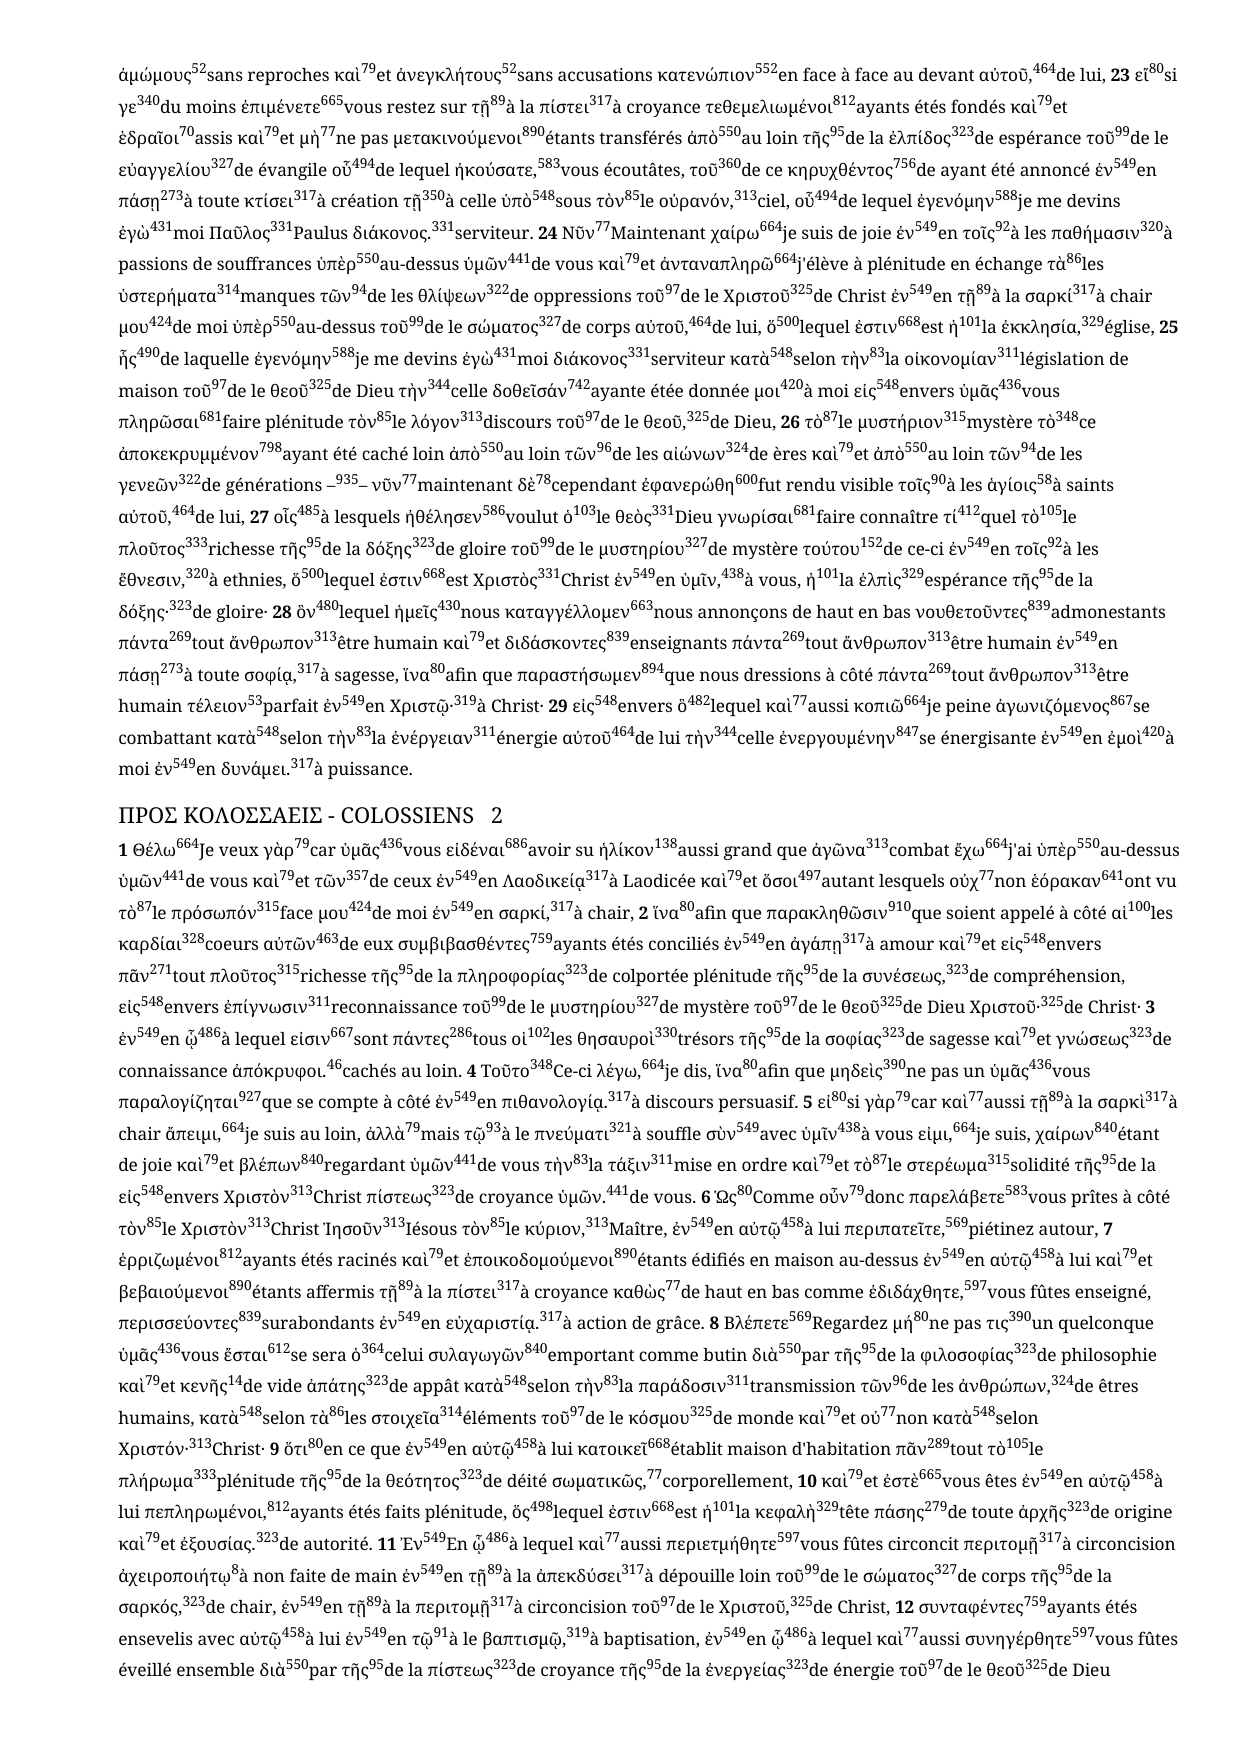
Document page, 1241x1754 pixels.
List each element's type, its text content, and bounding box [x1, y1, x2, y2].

text 1 Παῦλος331Paulus ἀπόστολος331envoyé Χριστοῦ325de Christ Ἰησοῦ325de Iésous διὰ550par θελήματος327de volonté θεοῦ325de Dieu καὶ79et Τιμόθεος331Timotheos ὁ263le ἀδελφὸς331frère 2 τοῖς90à les ἐν549en Κολοσσαῖς316à Kolosses ἁγίοις9à saints καὶ79et πιστοῖς9à croyables ἀδελφοῖς318à frères ἐν549en Χριστῷ,319à Christ, χάρις329grâce ὑμῖν438à vous καὶ79et εἰρήνη329paix ἀπὸ550au loin θεοῦ325de Dieu πατρὸς325de père ἡμῶν423de nous καὶ79et κυρίου325de Maître Ἰησοῦ325de Iésous Χριστοῦ.325de Christ. 3 Εὐχαριστοῦμεν663Nous rendons grâce τῷ91à le θεῷ319à Dieu πατρὶ319à père τοῦ97de le κυρίου325de Maître ἡμῶν423de nous Ἰησοῦ325de Iésous Χριστοῦ325de Christ πάντοτε77en tout moment περὶ550autour ὑμῶν441de vous προσευχόμενοι,866se priants, 4 ἀκούσαντες720ayants écoutés τὴν83la πίστιν311croyance ὑμῶν441de vous ἐν549en Χριστῷ319à Christ Ἰησοῦ319à Iésous καὶ79et τὴν83la ἀγάπην311amour ἣν478laquelle ἔχετε665vous avez εἰς548envers πάντας268tous τοὺς84les ἁγίους52saints 5 διὰ548par le fait de τὴν83la ἐλπίδα311espérance τὴν344celle ἀποκειμένην847se couchante loin ὑμῖν438à vous ἐν549en τοῖς90à les οὐρανοῖς,318à cieux, ἣν478laquelle προηκούσατε583vous écoutâtes avant ἐν549en τῷ91à le λόγῳ319à discours τῆς95de la ἀληθείας323de vérité τοῦ99de le εὐαγγελίου327de évangile 6 τοῦ360de ce παρόντος836de étant à côté εἰς548envers ὑμᾶς,436vous, καθὼς77de haut en bas comme καὶ77aussi ἐν549en παντὶ275à tout τῷ91à le κόσμῳ319à monde ἐστὶν668est καρποφορούμενον869se colportant du fruit καὶ79et αὐξανόμενον893étant crû καθὼς77de haut en bas comme καὶ77aussi ἐν549en ὑμῖν,438à vous, ἀφ᾽550au loin ἧς300de laquelle ἡμέρας323de journée ἠκούσατε583vous écoutâtes καὶ79et ἐπέγνωτε583vous reconnûtes τὴν83la χάριν311grâce τοῦ97de le θεοῦ325de Dieu ἐν549en ἀληθείᾳ·317à vérité· 7 καθὼς77de haut en bas comme ἐμάθετε583vous apprîtes ἀπὸ550au loin Ἐπαφρᾶ325de Épaphras τοῦ97de le ἀγαπητοῦ16de aimé συνδούλου325de co-esclave ἡμῶν,423de nous, ὅς498lequel ἐστιν668est πιστὸς47croyable ὑπὲρ550au-dessus ἡμῶν423de nous διάκονος331serviteur τοῦ97de le Χριστοῦ,325de Christ, 8 ὁ364celui καὶ77aussi δηλώσας721ayant mis en évidence ἡμῖν419à nous τὴν83la ὑμῶν441de vous ἀγάπην311amour ἐν549en πνεύματι.321à souffle. 9 Διὰ548Par le fait de τοῦτο348ce-ci καὶ77aussi ἡμεῖς,430nous, ἀφ᾽550au loin ἧς300de laquelle ἡμέρας323de journée ἠκούσαμεν,581nous écoutâmes, οὐ77non παυόμεθα669nous nous pausons ὑπὲρ550au-dessus ὑμῶν441de vous προσευχόμενοι866se priants καὶ79et αἰτούμενοι,866se demandants, ἵνα80afin que πληρωθῆτε908que vous soyez fait plénitude τὴν83la ἐπίγνωσιν311reconnaissance τοῦ99de le θελήματος327de volonté αὐτοῦ464de lui ἐν549en πάσῃ273à toute σοφίᾳ317à sagesse καὶ79et συνέσει317à compréhension πνευματικῇ,8à soufflique, 10 περιπατῆσαι681piétiner autour ἀξίως77dignement τοῦ97de le κυρίου325de Maître εἰς548envers πᾶσαν267toute ἀρεσκείαν,311complaisance, ἐν549en παντὶ277à tout ἔργῳ321à travail ἀγαθῷ12à bon καρποφοροῦντες839colportants du fruit καὶ79et αὐξανόμενοι890étants crûs τῇ89à la ἐπιγνώσει317à reconnaissance τοῦ97de le θεοῦ,325de Dieu, 11 ἐν549en πάσῃ273à toute δυνάμει317à puissance δυναμούμενοι890étants rendus puissants κατὰ548selon τὸ87le κράτος315force τῆς95de la δόξης323de gloire αὐτοῦ464de lui εἰς548envers πᾶσαν267toute ὑπομονὴν311résistance καὶ79et μακροθυμίαν.311distance de fureur. Μετὰ550Avec χαρᾶς323de joie 12 εὐχαριστοῦντες839rendants grâce τῷ91à le πατρὶ319à père τῷ352à celui ἱκανώσαντι713à ayant rendu assez-important ὑμᾶς436vous εἰς548envers τὴν83la μερίδα311portion τοῦ97de le κλήρου325de lot τῶν96de les ἁγίων64de saints ἐν549en τῷ93à le φωτί·321à lumière· 13 ὃς498lequel ἐρρύσατο592se délivra ἡμᾶς416nous ἐκ550hors τῆς95de la ἐξουσίας323de autorité τοῦ99de le σκότους327de ténèbre καὶ79et μετέστησεν586déplaça εἰς548envers τὴν83la βασιλείαν311royauté τοῦ97de le υἱοῦ325de fils τῆς95de la ἀγάπης323de amour αὐτοῦ,464de lui, 14 ἐν549en ᾧ486à lequel ἔχομεν663nous avons τὴν83la ἀπολύτρωσιν,311rançon intégrale, τὴν83la ἄφεσιν311abandon τῶν94de les ἁμαρτιῶν·322de fautes· 15 ὅς498lequel ἐστιν668est εἰκὼν329icône τοῦ97de le θεοῦ325de Dieu τοῦ97de le ἀοράτου,16de invisible, πρωτότοκος71premier-né πάσης279de toute κτίσεως,323de création, 16 ὅτι80en ce que ἐν549en αὐτῷ458à lui ἐκτίσθη600fut créé τὰ365ces πάντα288tous ἐν549en τοῖς90à les οὐρανοῖς318à cieux καὶ79et ἐπὶ550sur τῆς95de la γῆς,323de terre, τὰ104les ὁρατὰ72visibles καὶ79et τὰ104les ἀόρατα,72invisibles, εἴτε79soit θρόνοι330trônes εἴτε79soit κυριότητες328maîtrises εἴτε79soit ἀρχαὶ328origines εἴτε79soit ἐξουσίαι·328autorités· τὰ365ces πάντα288tous δι᾽550par αὐτοῦ464de lui καὶ79et εἰς548envers αὐτὸν452lui ἔκτισται·654a été créé· 17 καὶ79et αὐτός469lui ἐστιν668est πρὸ550d'avant πάντων385de tous καὶ79et τὰ365ces πάντα288tous ἐν549en αὐτῷ458à lui συνέστηκεν,642a dressé avec, 18 καὶ79et αὐτός469lui ἐστιν668est ἡ101la κεφαλὴ329tête τοῦ99de le σώματος327de corps τῆς95de la ἐκκλησίας·323de église· ὅς498lequel ἐστιν668est ἡ101la ἀρχή,329origine, πρωτότοκος71premier-né ἐκ550hors τῶν96de les νεκρῶν,64de morts, ἵνα80afin que γένηται905que se devienne ἐν549en πᾶσιν379à tous αὐτὸς469lui πρωτεύων,840précédant, 19 ὅτι80en ce que ἐν549en αὐτῷ458à lui εὐδόκησεν586estima en bien πᾶν271tout τὸ87le πλήρωμα315plénitude κατοικῆσαι681établir maison d'habitation 20 καὶ79et δι᾽550par αὐτοῦ464de lui ἀποκαταλλάξαι681réconcilier complètement τὰ347ces πάντα270tous εἰς548envers αὐτόν,528lui-même, εἰρηνοποιήσας721ayant fait paix διὰ550par τοῦ99de le αἵματος327de sang τοῦ97de le σταυροῦ325de croix αὐτοῦ,464de lui, [δι᾽550[par αὐτοῦ]464de lui] εἴτε79soit τὰ347ces ἐπὶ550sur τῆς95de la γῆς323de terre εἴτε79soit τὰ347ces ἐν549en τοῖς90à les οὐρανοῖς.318à cieux. 21 Καὶ79Et ὑμᾶς436vous ποτε77à un moment ὄντας821étants ἀπηλλοτριωμένους795ayants étés aliénés καὶ79et ἐχθροὺς31ennemis τῇ89à la διανοίᾳ317à capacité d’intelligence ἐν549en τοῖς252à les ἔργοις320à travaux τοῖς92à les πονηροῖς,11à méchants, 22 νυνὶ77maintenant δὲ78cependant ἀποκατηλλάγητε597vous fûtes réconcilié complètement ἐν549en τῷ93à le σώματι321à corps τῆς95de la σαρκὸς323de chair αὐτοῦ464de lui διὰ550par τοῦ257de le θανάτου325de trépas παραστῆσαι681dresser à côté ὑμᾶς436vous ἁγίους52saints καὶ79et ἀμώμους52sans reproches καὶ79et ἀνεγκλήτους52sans accusations κατενώπιον552en face à face au devant αὐτοῦ,464de lui, 23 εἴ80si γε340du moins ἐπιμένετε665vous restez sur τῇ89à la πίστει317à croyance τεθεμελιωμένοι812ayants étés fondés καὶ79et ἑδραῖοι70assis καὶ79et μὴ77ne pas μετακινούμενοι890étants transférés ἀπὸ550au loin τῆς95de la ἐλπίδος323de espérance τοῦ99de le εὐαγγελίου327de évangile οὗ494de lequel ἠκούσατε,583vous écoutâtes, τοῦ360de ce κηρυχθέντος756de ayant été annoncé ἐν549en πάσῃ273à toute κτίσει317à création τῇ350à celle ὑπὸ548sous τὸν85le οὐρανόν,313ciel, οὗ494de lequel ἐγενόμην588je me devins ἐγὼ431moi Παῦλος331Paulus διάκονος.331serviteur. 24 Νῦν77Maintenant χαίρω664je suis de joie ἐν549en τοῖς92à les παθήμασιν320à passions de souffrances ὑπὲρ550au-dessus ὑμῶν441de vous καὶ79et ἀνταναπληρῶ664j'élève à plénitude en échange τὰ86les ὑστερήματα314manques τῶν94de les θλίψεων322de oppressions τοῦ97de le Χριστοῦ325de Christ ἐν549en τῇ89à la σαρκί317à chair μου424de moi ὑπὲρ550au-dessus τοῦ99de le σώματος327de corps αὐτοῦ,464de lui, ὅ500lequel ἐστιν668est ἡ101la ἐκκλησία,329église, 25 ἧς490de laquelle ἐγενόμην588je me devins ἐγὼ431moi διάκονος331serviteur κατὰ548selon τὴν83la οἰκονομίαν311législation de maison τοῦ97de le θεοῦ325de Dieu τὴν344celle δοθεῖσάν742ayante étée donnée μοι420à moi εἰς548envers ὑμᾶς436vous πληρῶσαι681faire plénitude τὸν85le λόγον313discours τοῦ97de le θεοῦ,325de Dieu, 26 τὸ87le μυστήριον315mystère τὸ348ce ἀποκεκρυμμένον798ayant été caché loin ἀπὸ550au loin τῶν96de les αἰώνων324de ères καὶ79et ἀπὸ550au loin τῶν94de les γενεῶν322de générations –935– νῦν77maintenant δὲ78cependant ἐφανερώθη600fut rendu visible τοῖς90à les ἁγίοις58à saints αὐτοῦ,464de lui, 27 οἷς485à lesquels ἠθέλησεν586voulut ὁ103le θεὸς331Dieu γνωρίσαι681faire connaître τί412quel τὸ105le πλοῦτος333richesse τῆς95de la δόξης323de gloire τοῦ99de le μυστηρίου327de mystère τούτου152de ce-ci ἐν549en τοῖς92à les ἔθνεσιν,320à ethnies, ὅ500lequel ἐστιν668est Χριστὸς331Christ ἐν549en ὑμῖν,438à vous, ἡ101la ἐλπὶς329espérance τῆς95de la δόξης·323de gloire· 28 ὃν480lequel ἡμεῖς430nous καταγγέλλομεν663nous annonçons de haut en bas νουθετοῦντες839admonestants πάντα269tout ἄνθρωπον313être humain καὶ79et διδάσκοντες839enseignants πάντα269tout ἄνθρωπον313être humain ἐν549en πάσῃ273à toute σοφίᾳ,317à sagesse, ἵνα80afin que παραστήσωμεν894que nous dressions à côté πάντα269tout ἄνθρωπον313être humain τέλειον53parfait ἐν549en Χριστῷ·319à Christ· 29 εἰς548envers ὃ482lequel καὶ77aussi κοπιῶ664je peine ἀγωνιζόμενος867se combattant κατὰ548selon τὴν83la ἐνέργειαν311énergie αὐτοῦ464de lui τὴν344celle ἐνεργουμένην847se énergisante ἐν549en ἐμοὶ420à moi ἐν549en δυνάμει.317à puissance. [118, 59, 1181, 781]
text 1 Θέλω664Je veux γὰρ79car ὑμᾶς436vous εἰδέναι686avoir su ἡλίκον138aussi grand que ἀγῶνα313combat ἔχω664j'ai ὑπὲρ550au-dessus ὑμῶν441de vous καὶ79et τῶν357de ceux ἐν549en Λαοδικείᾳ317à Laodicée καὶ79et ὅσοι497autant lesquels οὐχ77non ἑόρακαν641ont vu τὸ87le πρόσωπόν315face μου424de moi ἐν549en σαρκί,317à chair, 2 ἵνα80afin que παρακληθῶσιν910que soient appelé à côté αἱ100les καρδίαι328coeurs αὐτῶν463de eux συμβιβασθέντες759ayants étés conciliés ἐν549en ἀγάπῃ317à amour καὶ79et εἰς548envers πᾶν271tout πλοῦτος315richesse τῆς95de la πληροφορίας323de colportée plénitude τῆς95de la συνέσεως,323de compréhension, εἰς548envers ἐπίγνωσιν311reconnaissance τοῦ99de le μυστηρίου327de mystère τοῦ97de le θεοῦ325de Dieu Χριστοῦ·325de Christ· 3 ἐν549en ᾧ486à lequel εἰσιν667sont πάντες286tous οἱ102les θησαυροὶ330trésors τῆς95de la σοφίας323de sagesse καὶ79et γνώσεως323de connaissance ἀπόκρυφοι.46cachés au loin. 4 Τοῦτο348Ce-ci λέγω,664je dis, ἵνα80afin que μηδεὶς390ne pas un ὑμᾶς436vous παραλογίζηται927que se compte à côté ἐν549en πιθανολογίᾳ.317à discours persuasif. 5 εἰ80si γὰρ79car καὶ77aussi τῇ89à la σαρκὶ317à chair ἄπειμι,664je suis au loin, ἀλλὰ79mais τῷ93à le πνεύματι321à souffle σὺν549avec ὑμῖν438à vous εἰμι,664je suis, χαίρων840étant de joie καὶ79et βλέπων840regardant ὑμῶν441de vous τὴν83la τάξιν311mise en ordre καὶ79et τὸ87le στερέωμα315solidité τῆς95de la εἰς548envers Χριστὸν313Christ πίστεως323de croyance ὑμῶν.441de vous. 6 Ὡς80Comme οὖν79donc παρελάβετε583vous prîtes à côté τὸν85le Χριστὸν313Christ Ἰησοῦν313Iésous τὸν85le κύριον,313Maître, ἐν549en αὐτῷ458à lui περιπατεῖτε,569piétinez autour, 7 ἐρριζωμένοι812ayants étés racinés καὶ79et ἐποικοδομούμενοι890étants édifiés en maison au-dessus ἐν549en αὐτῷ458à lui καὶ79et βεβαιούμενοι890étants affermis τῇ89à la πίστει317à croyance καθὼς77de haut en bas comme ἐδιδάχθητε,597vous fûtes enseigné, περισσεύοντες839surabondants ἐν549en εὐχαριστίᾳ.317à action de grâce. 8 Βλέπετε569Regardez μή80ne pas τις390un quelconque ὑμᾶς436vous ἔσται612se sera ὁ364celui συλαγωγῶν840emportant comme butin διὰ550par τῆς95de la φιλοσοφίας323de philosophie καὶ79et κενῆς14de vide ἀπάτης323de appât κατὰ548selon τὴν83la παράδοσιν311transmission τῶν96de les ἀνθρώπων,324de êtres humains, κατὰ548selon τὰ86les στοιχεῖα314éléments τοῦ97de le κόσμου325de monde καὶ79et οὐ77non κατὰ548selon Χριστόν·313Christ· 9 ὅτι80en ce que ἐν549en αὐτῷ458à lui κατοικεῖ668établit maison d'habitation πᾶν289tout τὸ105le πλήρωμα333plénitude τῆς95de la θεότητος323de déité σωματικῶς,77corporellement, 10 καὶ79et ἐστὲ665vous êtes ἐν549en αὐτῷ458à lui πεπληρωμένοι,812ayants étés faits plénitude, ὅς498lequel ἐστιν668est ἡ101la κεφαλὴ329tête πάσης279de toute ἀρχῆς323de origine καὶ79et ἐξουσίας.323de autorité. 11 Ἐν549En ᾧ486à lequel καὶ77aussi περιετμήθητε597vous fûtes circoncit περιτομῇ317à circoncision ἀχειροποιήτῳ8à non faite de main ἐν549en τῇ89à la ἀπεκδύσει317à dépouille loin τοῦ99de le σώματος327de corps τῆς95de la σαρκός,323de chair, ἐν549en τῇ89à la περιτομῇ317à circoncision τοῦ97de le Χριστοῦ,325de Christ, 12 συνταφέντες759ayants étés ensevelis avec αὐτῷ458à lui ἐν549en τῷ91à le βαπτισμῷ,319à baptisation, ἐν549en ᾧ486à lequel καὶ77aussi συνηγέρθητε597vous fûtes éveillé ensemble διὰ550par τῆς95de la πίστεως323de croyance τῆς95de la ἐνεργείας323de énergie τοῦ97de le θεοῦ325de Dieu τοῦ358de celui ἐγείραντος716de ayant éveillé αὐτὸν452lui ἐκ550hors νεκρῶν·64de morts· 13 καὶ79et ὑμᾶς436vous νεκροὺς31morts ὄντας821étants [ἐν]549[en] τοῖς92à les παραπτώμασιν320à chutes à côté καὶ79et τῇ89à la ἀκροβυστίᾳ317à prépuce τῆς95de la σαρκὸς323de chair ὑμῶν,441de vous, συνεζωοποίησεν586vivifia avec ὑμᾶς436vous σὺν549avec αὐτῷ,458à lui, χαρισάμενος740se ayant fait grâce ἡμῖν419à nous πάντα270tous τὰ246les παραπτώματα.314chutes à côté. 14 ἐξαλείψας721ayant effacé τὸ87le καθ᾽550contre ἡμῶν423de nous χειρόγραφον315chirographe τοῖς92à les δόγμασιν320à dogmes ὃ500lequel ἦν625était ὑπεναντίον49sous opposé ἡμῖν,419à nous, καὶ79et αὐτὸ454lui ἦρκεν642a levé ἐκ550hors τοῦ99de le μέσου67de au milieu προσηλώσας721ayant cloué vers αὐτὸ454lui τῷ91à le σταυρῷ·319à croix· 15 ἀπεκδυσάμενος740se ayant dépouillé loin τὰς82les ἀρχὰς310origines καὶ79et τὰς82les ἐξουσίας310autorités ἐδειγμάτισεν586fit un exemple ἐν549en παρρησίᾳ,317à oralité franche, θριαμβεύσας721ayant triomphé αὐτοὺς451eux ἐν549en αὐτῷ.458à lui. 16 Μὴ77Ne pas οὖν79donc τις390un quelconque ὑμᾶς436vous κρινέτω572juge ἐν549en βρώσει317à consommation καὶ79et ἐν549en πόσει317à boisson ἢ79ou ἐν549en μέρει321à part ἑορτῆς323de fête ἢ79ou νουμηνίας323de néoménie ἢ79ou σαββάτων·326de sabbats· 17 ἅ499lesquels ἐστιν668est σκιὰ329ombre τῶν359de ces μελλόντων,835de imminants, τὸ105le δὲ78cependant σῶμα333corps τοῦ97de le Χριστοῦ.325de Christ. 18 μηδεὶς390ne pas un ὑμᾶς436vous καταβραβευέτω572décerne le prix de haut en bas θέλων840voulant ἐν549en ταπεινοφροσύνῃ317à basse émotion καὶ79et θρησκείᾳ317à religion τῶν96de les ἀγγέλων,324de anges, ἃ481lesquels ἑόρακεν642a vu ἐμβατεύων,840entrant dans, εἰκῇ77sans cause φυσιούμενος891étant gonflé naturellement ὑπὸ550sous τοῦ97de le νοὸς325de intellect τῆς95de la σαρκὸς323de chair αὐτοῦ,464de lui, 19 καὶ79et οὐ77non κρατῶν840saisissant avec force τὴν83la κεφαλήν,311tête, ἐξ550hors οὗ492de lequel πᾶν289tout τὸ105le σῶμα333corps διὰ550par τῶν254de les ἁφῶν322de jointures καὶ79et συνδέσμων324de liens communs ἐπιχορηγούμενον893étant fourni comme chorège au dessus καὶ79et συμβιβαζόμενον893étant concilié αὔξει668croît τὴν83la αὔξησιν311croissance τοῦ97de le θεοῦ.325de Dieu. 20 Εἰ80Si ἀπεθάνετε583vous mourûtes loin σὺν549avec Χριστῷ319à Christ ἀπὸ550au loin τῶν98de les στοιχείων326de éléments τοῦ97de le κόσμου,325de monde, τί399quel ὡς80comme ζῶντες839vivants ἐν549en κόσμῳ319à monde δογματίζεσθε;677vous êtes dogmatisés; 21 μὴ77ne pas ἅψῃ903que tu te touches μηδὲ79ni cependant γεύσῃ903que tu te goûtes μηδὲ79ni cependant θίγῃς,897que tu frôles, 22 ἅ499lesquels ἐστιν668est πάντα391tous εἰς548envers φθορὰν311corruption τῇ89à la ἀποχρήσει,317à longue utilisation, κατὰ548selon τὰ86les ἐντάλματα314commandements καὶ79et διδασκαλίας310enseignements τῶν96de les ἀνθρώπων,324de êtres humains, 23 ἅτινά499lesquels des quelconques ἐστιν668est λόγον313discours μὲν340certes ἔχοντα841ayants σοφίας323de sagesse ἐν549en ἐθελοθρησκείᾳ317à volontaire religion καὶ79et ταπεινοφροσύνῃ317à basse émotion [καὶ]79[et] ἀφειδίᾳ317à austérité σώματος,327de corps, οὐκ77non ἐν549en τιμῇ317à valeur τινι273à une quelconque πρὸς548vers πλησμονὴν311remplissage τῆς95de la σαρκός.323de chair. [118, 834, 1181, 1682]
text ΠΡΟΣ ΚΟΛΟΣΣΑΕΙΣ - COLOSSIENS 2 [118, 799, 1181, 829]
